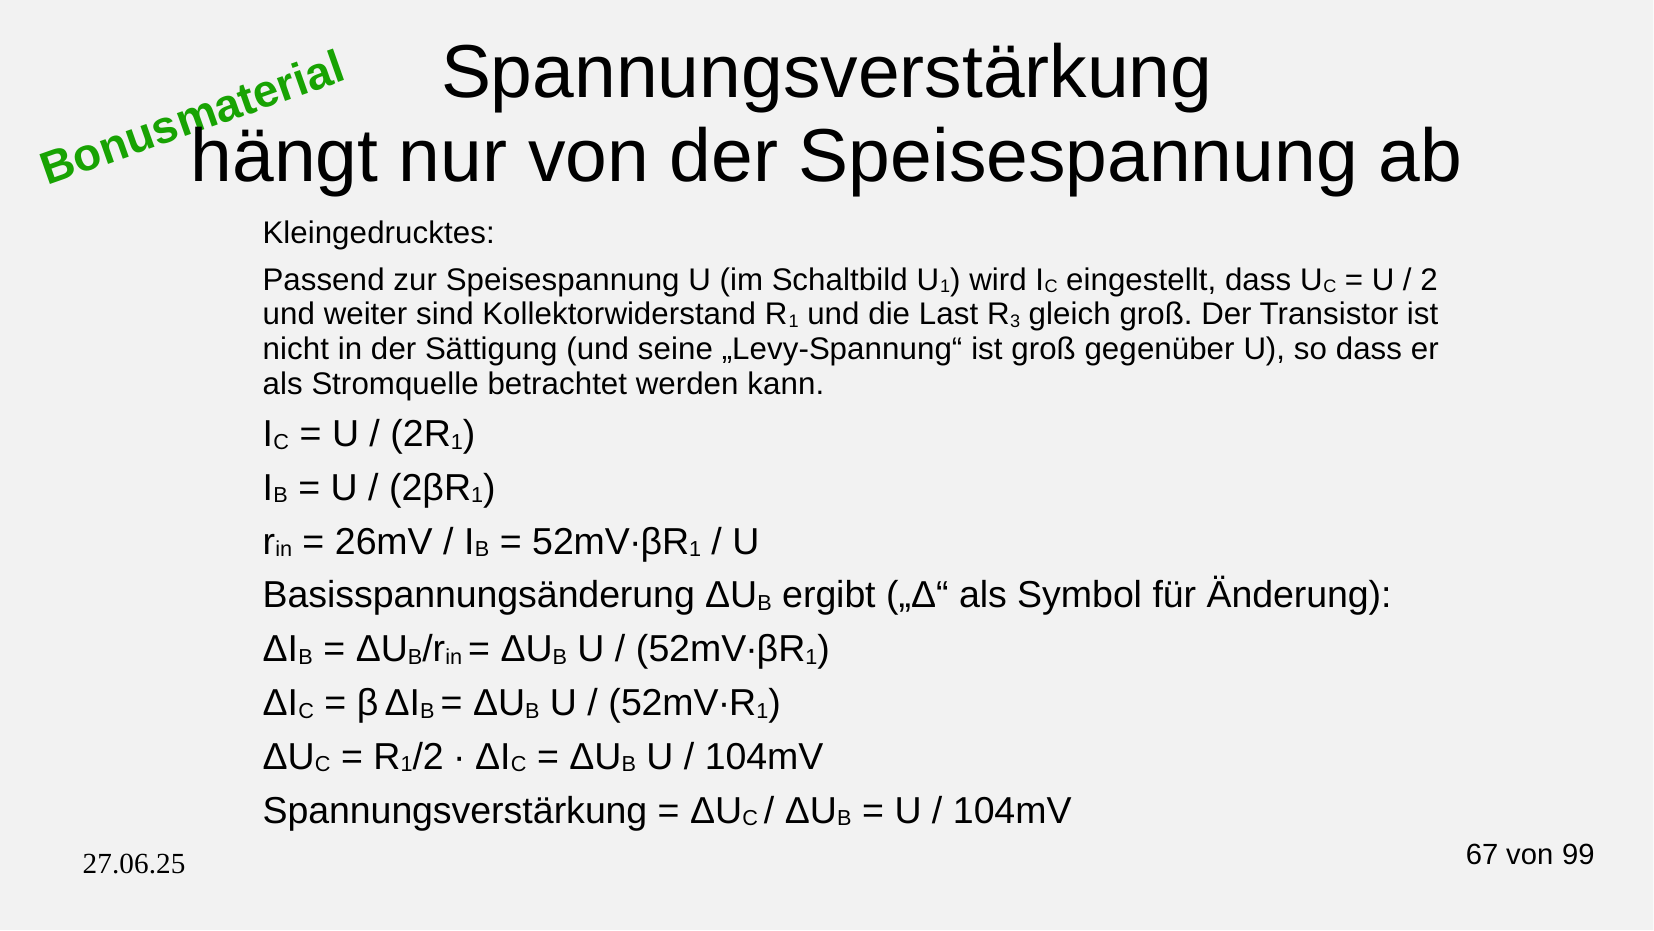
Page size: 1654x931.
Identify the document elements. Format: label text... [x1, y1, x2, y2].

title Spannungsverstärkung hängt nur von der Speisespannung ab [82, 29, 1571, 198]
text_box Kleingedrucktes: Passend zur Speisespannung U (im Schaltbild U1) wird IC eingestellt, dass UC = U / 2 und weiter sind Kollektorwiderstand R1 und die Last R3 gleich groß. Der Transistor ist nicht in der Sättigung (und seine „Levy-Spannung“ ist groß gegenüber U), so dass er als Stromquelle betrachtet werden kann. IC = U / (2R1) IB = U / (2βR1) rin = 26mV / IB = 52mV∙βR1 / U Basisspannungsänderung ΔUB ergibt („Δ“ als Symbol für Änderung): ΔIB = ΔUB/rin = ΔUB U / (52mV∙βR1) ΔIC = β ΔIB = ΔUB U / (52mV∙R1) ΔUC = R1/2 ∙ ΔIC = ΔUB U / 104mV Spannungsverstärkung = ΔUC / ΔUB = U / 104mV [248, 207, 1472, 839]
